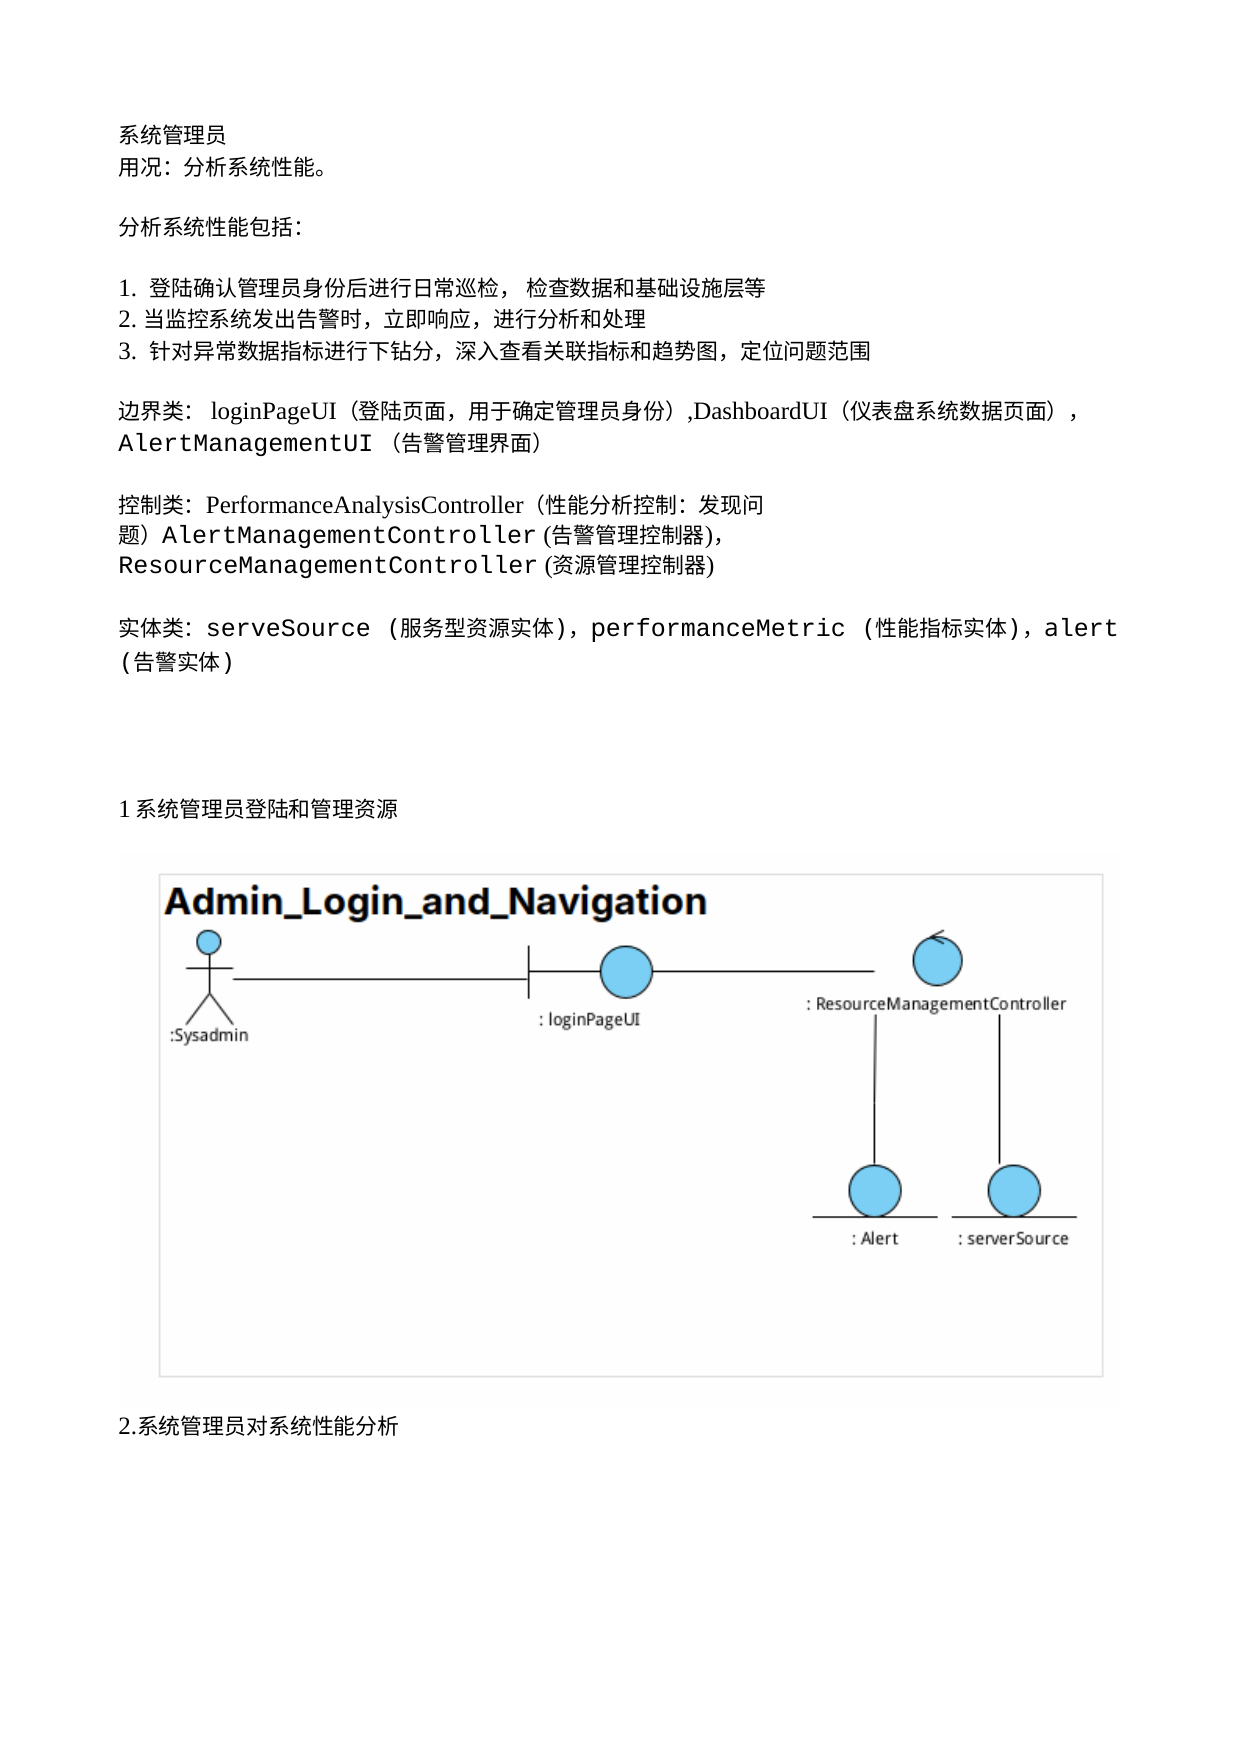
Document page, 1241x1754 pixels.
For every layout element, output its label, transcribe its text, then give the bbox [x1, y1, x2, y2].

text 2. 当监控系统发出告警时，立即响应，进行分析和处理 [118, 302, 1122, 334]
text 2.系统管理员对系统性能分析 [118, 1285, 1122, 1440]
text 实体类：serveSource (服务型资源实体)，performanceMetric (性能指标实体)，alert (告警实体) [118, 610, 1122, 678]
text 1. 登陆确认管理员身份后进行日常巡检， 检查数据和基础设施层等 [118, 271, 1122, 302]
text 3. 针对异常数据指标进行下钻分，深入查看关联指标和趋势图，定位问题范围 [118, 334, 1122, 366]
text 系统管理员 [118, 118, 1122, 150]
text 用况：分析系统性能。 [118, 150, 1122, 181]
text 控制类：PerformanceAnalysisController（性能分析控制：发现问题）AlertManagementController (告警管理控制器)，ResourceManagementController (资源管理控制器) [118, 488, 1122, 581]
text 1系统管理员登陆和管理资源 [118, 792, 1122, 824]
text 边界类： loginPageUI（登陆页面，用于确定管理员身份）,DashboardUI（仪表盘系统数据页面），AlertManagementUI （告警管理界面） [118, 394, 1122, 459]
picture [120, 852, 1121, 1409]
text 分析系统性能包括： [118, 210, 1122, 242]
